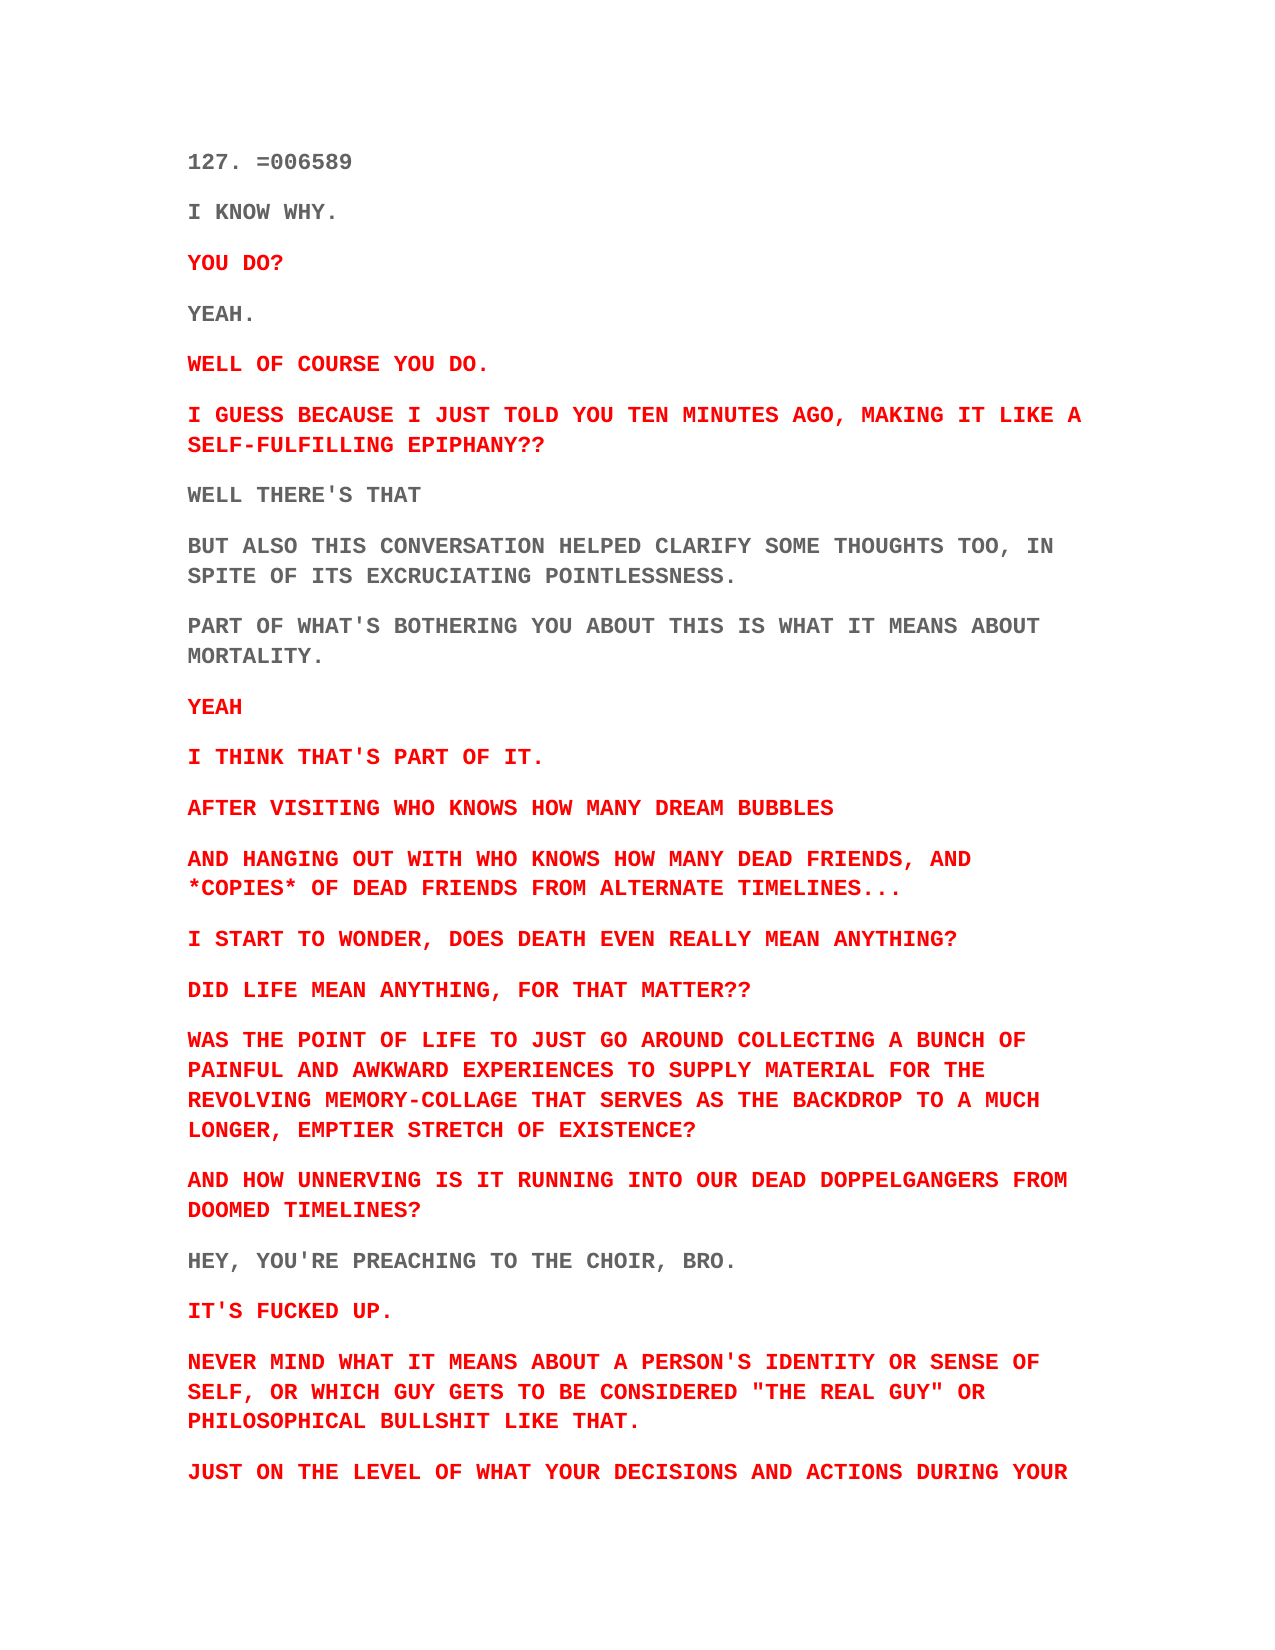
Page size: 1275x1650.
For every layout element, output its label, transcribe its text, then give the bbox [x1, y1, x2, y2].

text YEAH. [187, 302, 1087, 328]
text AND HOW UNNERVING IS IT RUNNING INTO OUR DEAD DOPPELGANGERS FROM DOOMED TIMELINES? [187, 1168, 1087, 1224]
text WELL THERE'S THAT [187, 483, 1087, 509]
text AFTER VISITING WHO KNOWS HOW MANY DREAM BUBBLES [187, 796, 1087, 822]
text DID LIFE MEAN ANYTHING, FOR THAT MATTER?? [187, 978, 1087, 1004]
text AND HANGING OUT WITH WHO KNOWS HOW MANY DEAD FRIENDS, AND *COPIES* OF DEAD FRIENDS FROM ALTERNATE TIMELINES... [187, 847, 1087, 903]
text 127. =006589 [187, 150, 1087, 176]
text I GUESS BECAUSE I JUST TOLD YOU TEN MINUTES AGO, MAKING IT LIKE A SELF-FULFILLING EPIPHANY?? [187, 403, 1087, 459]
text YOU DO? [187, 251, 1087, 277]
text IT'S FUCKED UP. [187, 1299, 1087, 1326]
text PART OF WHAT'S BOTHERING YOU ABOUT THIS IS WHAT IT MEANS ABOUT MORTALITY. [187, 614, 1087, 670]
text I START TO WONDER, DOES DEATH EVEN REALLY MEAN ANYTHING? [187, 927, 1087, 953]
text NEVER MIND WHAT IT MEANS ABOUT A PERSON'S IDENTITY OR SENSE OF SELF, OR WHICH GUY GETS TO BE CONSIDERED "THE REAL GUY" OR PHILOSOPHICAL BULLSHIT LIKE THAT. [187, 1350, 1087, 1436]
text BUT ALSO THIS CONVERSATION HELPED CLARIFY SOME THOUGHTS TOO, IN SPITE OF ITS EXCRUCIATING POINTLESSNESS. [187, 534, 1087, 590]
text YEAH [187, 695, 1087, 721]
text WAS THE POINT OF LIFE TO JUST GO AROUND COLLECTING A BUNCH OF PAINFUL AND AWKWARD EXPERIENCES TO SUPPLY MATERIAL FOR THE REVOLVING MEMORY-COLLAGE THAT SERVES AS THE BACKDROP TO A MUCH LONGER, EMPTIER STRETCH OF EXISTENCE? [187, 1028, 1087, 1144]
text I THINK THAT'S PART OF IT. [187, 746, 1087, 772]
text HEY, YOU'RE PREACHING TO THE CHOIR, BRO. [187, 1249, 1087, 1275]
text WELL OF COURSE YOU DO. [187, 352, 1087, 378]
text I KNOW WHY. [187, 201, 1087, 227]
text JUST ON THE LEVEL OF WHAT YOUR DECISIONS AND ACTIONS DURING YOUR [187, 1460, 1087, 1486]
